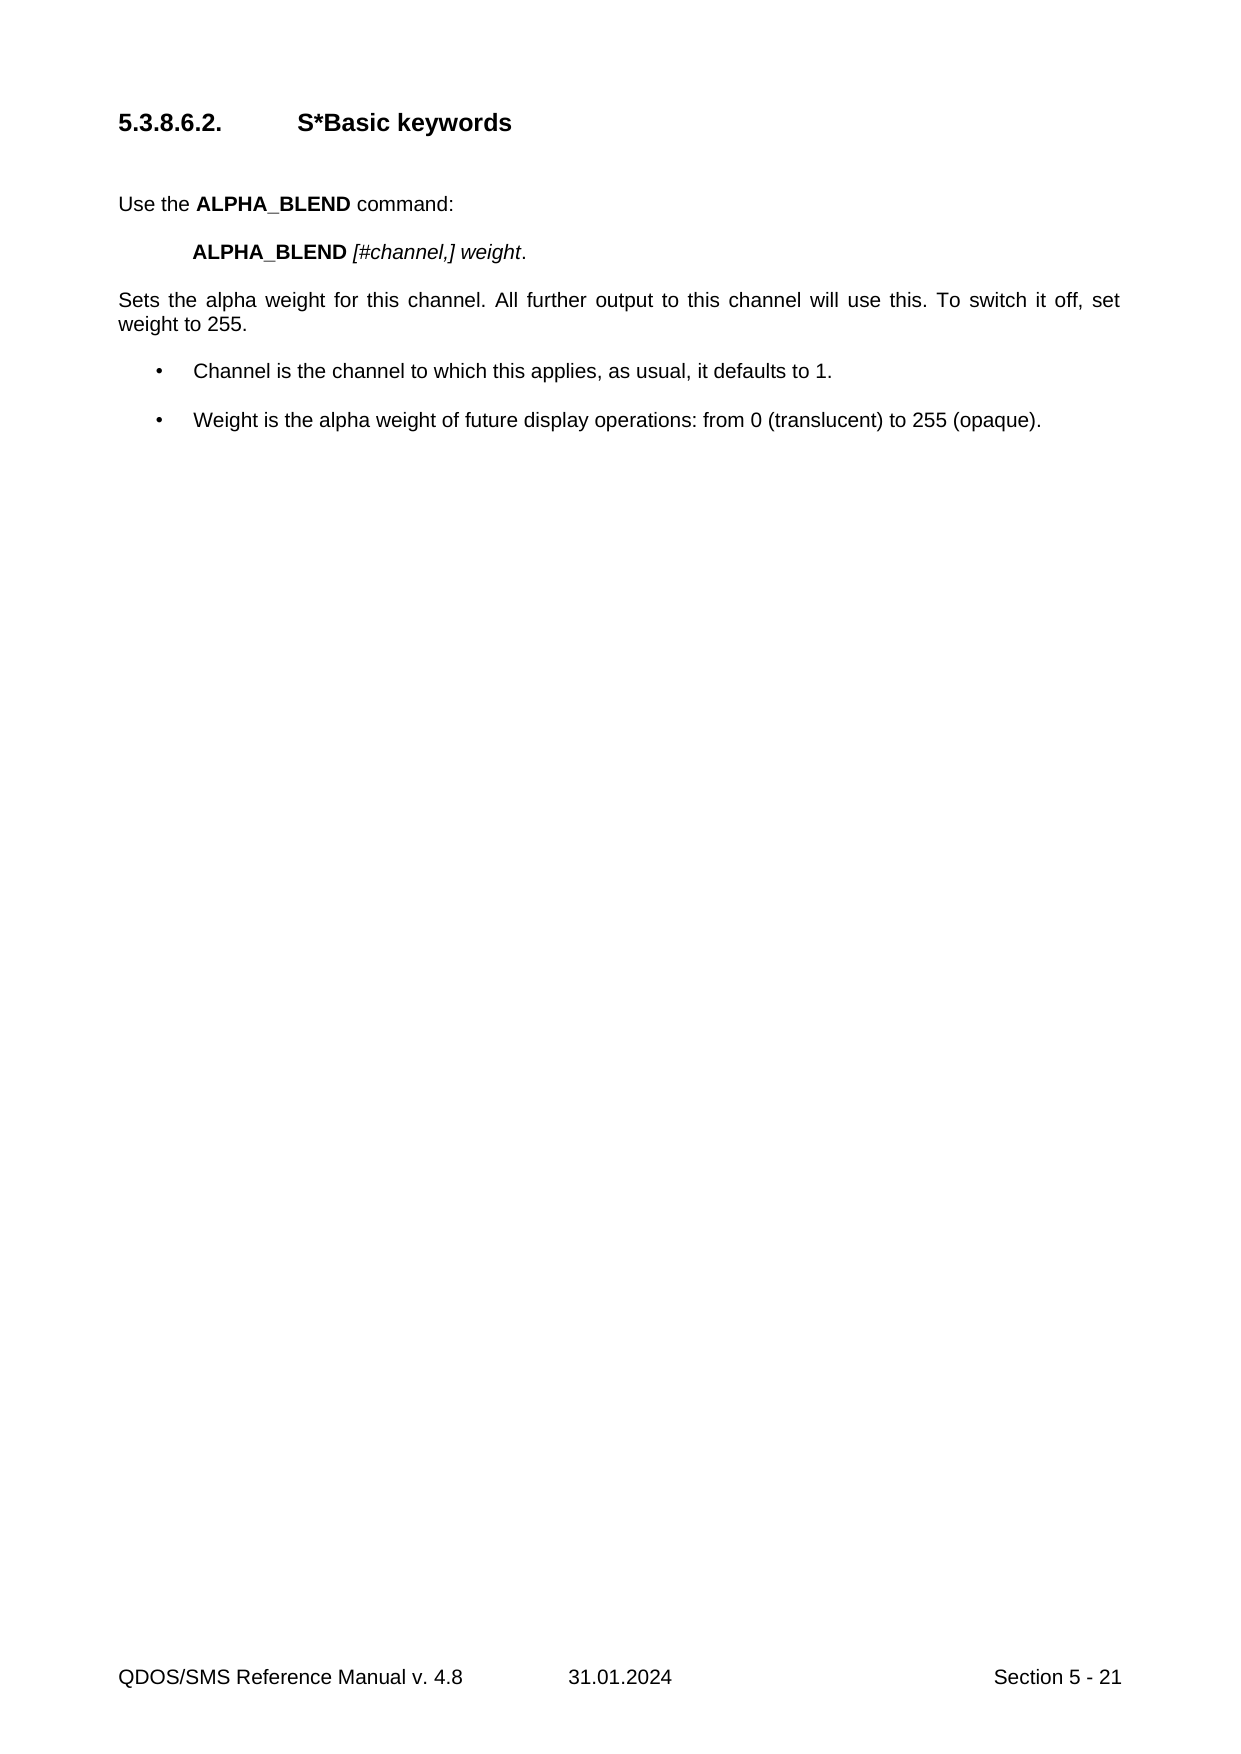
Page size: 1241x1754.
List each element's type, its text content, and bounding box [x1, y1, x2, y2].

list Channel is the channel to which this applies, as usual, it defaults to 1. [156, 359, 1122, 383]
list Weight is the alpha weight of future display operations: from 0 (translucent) to 255 (opaque). [156, 407, 1122, 431]
subtitle S*Basic keywords [118, 108, 1122, 136]
text Sets the alpha weight for this channel. All further output to this channel will use this. To switch it off, set weight to 255. [118, 287, 1122, 335]
text Use the ALPHA_BLEND command: [118, 192, 1122, 216]
text ALPHA_BLEND [#channel,] weight. [118, 239, 1122, 263]
